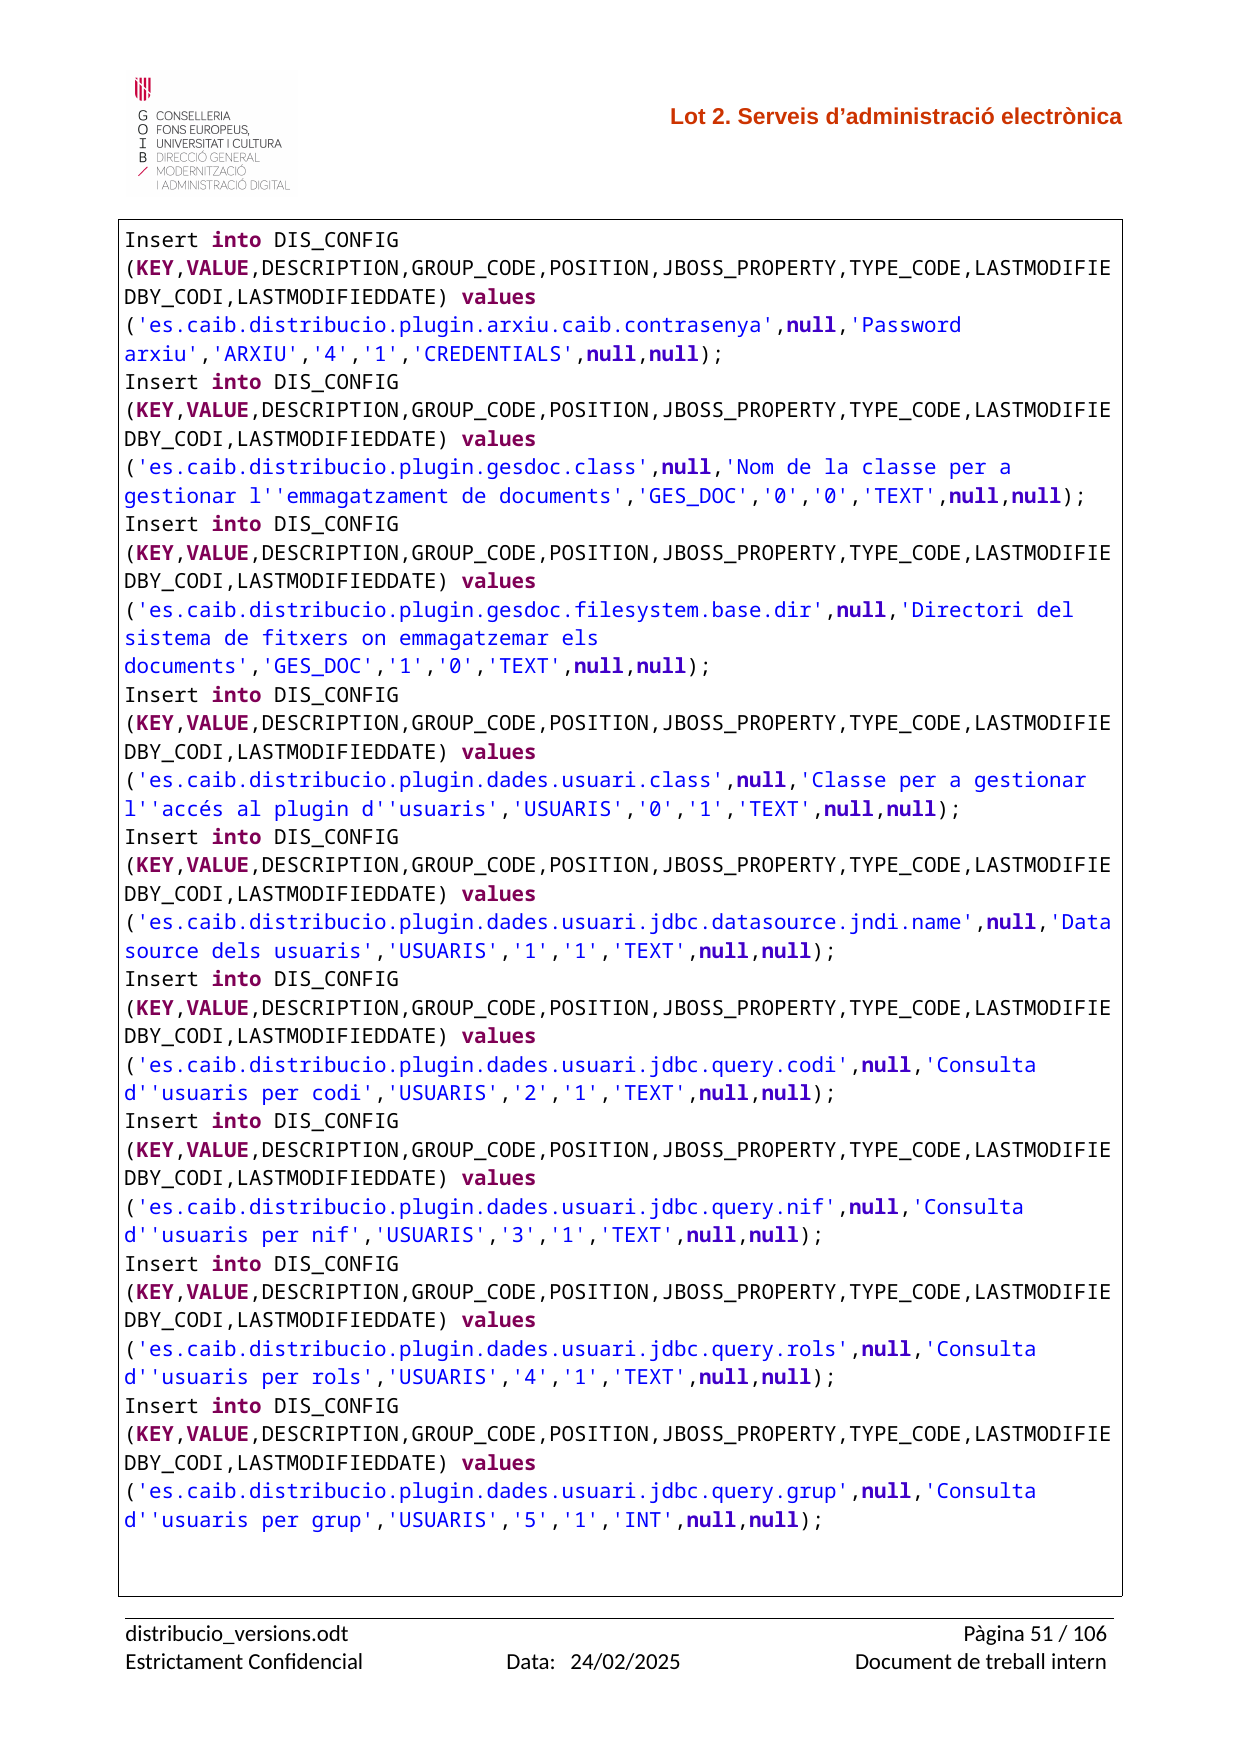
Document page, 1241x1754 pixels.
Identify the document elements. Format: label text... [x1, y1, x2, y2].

picture [126, 70, 299, 197]
table_header Insert into DIS_CONFIG (KEY,VALUE,DESCRIPTION,GROUP_CODE,POSITION,JBOSS_PROPERTY,TYPE_CODE,LASTMODIFIEDBY_CODI,LASTMODIFIEDDATE) values ('es.caib.distribucio.plugin.arxiu.caib.contrasenya',null,'Password arxiu','ARXIU','4','1','CREDENTIALS',null,null); Insert into DIS_CONFIG (KEY,VALUE,DESCRIPTION,GROUP_CODE,POSITION,JBOSS_PROPERTY,TYPE_CODE,LASTMODIFIEDBY_CODI,LASTMODIFIEDDATE) values ('es.caib.distribucio.plugin.gesdoc.class',null,'Nom de la classe per a gestionar l''emmagatzament de documents','GES_DOC','0','0','TEXT',null,null); Insert into DIS_CONFIG (KEY,VALUE,DESCRIPTION,GROUP_CODE,POSITION,JBOSS_PROPERTY,TYPE_CODE,LASTMODIFIEDBY_CODI,LASTMODIFIEDDATE) values ('es.caib.distribucio.plugin.gesdoc.filesystem.base.dir',null,'Directori del sistema de fitxers on emmagatzemar els documents','GES_DOC','1','0','TEXT',null,null); Insert into DIS_CONFIG (KEY,VALUE,DESCRIPTION,GROUP_CODE,POSITION,JBOSS_PROPERTY,TYPE_CODE,LASTMODIFIEDBY_CODI,LASTMODIFIEDDATE) values ('es.caib.distribucio.plugin.dades.usuari.class',null,'Classe per a gestionar l''accés al plugin d''usuaris','USUARIS','0','1','TEXT',null,null); Insert into DIS_CONFIG (KEY,VALUE,DESCRIPTION,GROUP_CODE,POSITION,JBOSS_PROPERTY,TYPE_CODE,LASTMODIFIEDBY_CODI,LASTMODIFIEDDATE) values ('es.caib.distribucio.plugin.dades.usuari.jdbc.datasource.jndi.name',null,'Datasource dels usuaris','USUARIS','1','1','TEXT',null,null); Insert into DIS_CONFIG (KEY,VALUE,DESCRIPTION,GROUP_CODE,POSITION,JBOSS_PROPERTY,TYPE_CODE,LASTMODIFIEDBY_CODI,LASTMODIFIEDDATE) values ('es.caib.distribucio.plugin.dades.usuari.jdbc.query.codi',null,'Consulta d''usuaris per codi','USUARIS','2','1','TEXT',null,null); Insert into DIS_CONFIG (KEY,VALUE,DESCRIPTION,GROUP_CODE,POSITION,JBOSS_PROPERTY,TYPE_CODE,LASTMODIFIEDBY_CODI,LASTMODIFIEDDATE) values ('es.caib.distribucio.plugin.dades.usuari.jdbc.query.nif',null,'Consulta d''usuaris per nif','USUARIS','3','1','TEXT',null,null); Insert into DIS_CONFIG (KEY,VALUE,DESCRIPTION,GROUP_CODE,POSITION,JBOSS_PROPERTY,TYPE_CODE,LASTMODIFIEDBY_CODI,LASTMODIFIEDDATE) values ('es.caib.distribucio.plugin.dades.usuari.jdbc.query.rols',null,'Consulta d''usuaris per rols','USUARIS','4','1','TEXT',null,null); Insert into DIS_CONFIG (KEY,VALUE,DESCRIPTION,GROUP_CODE,POSITION,JBOSS_PROPERTY,TYPE_CODE,LASTMODIFIEDBY_CODI,LASTMODIFIEDDATE) values ('es.caib.distribucio.plugin.dades.usuari.jdbc.query.grup',null,'Consulta d''usuaris per grup','USUARIS','5','1','INT',null,null); [119, 220, 1122, 1596]
